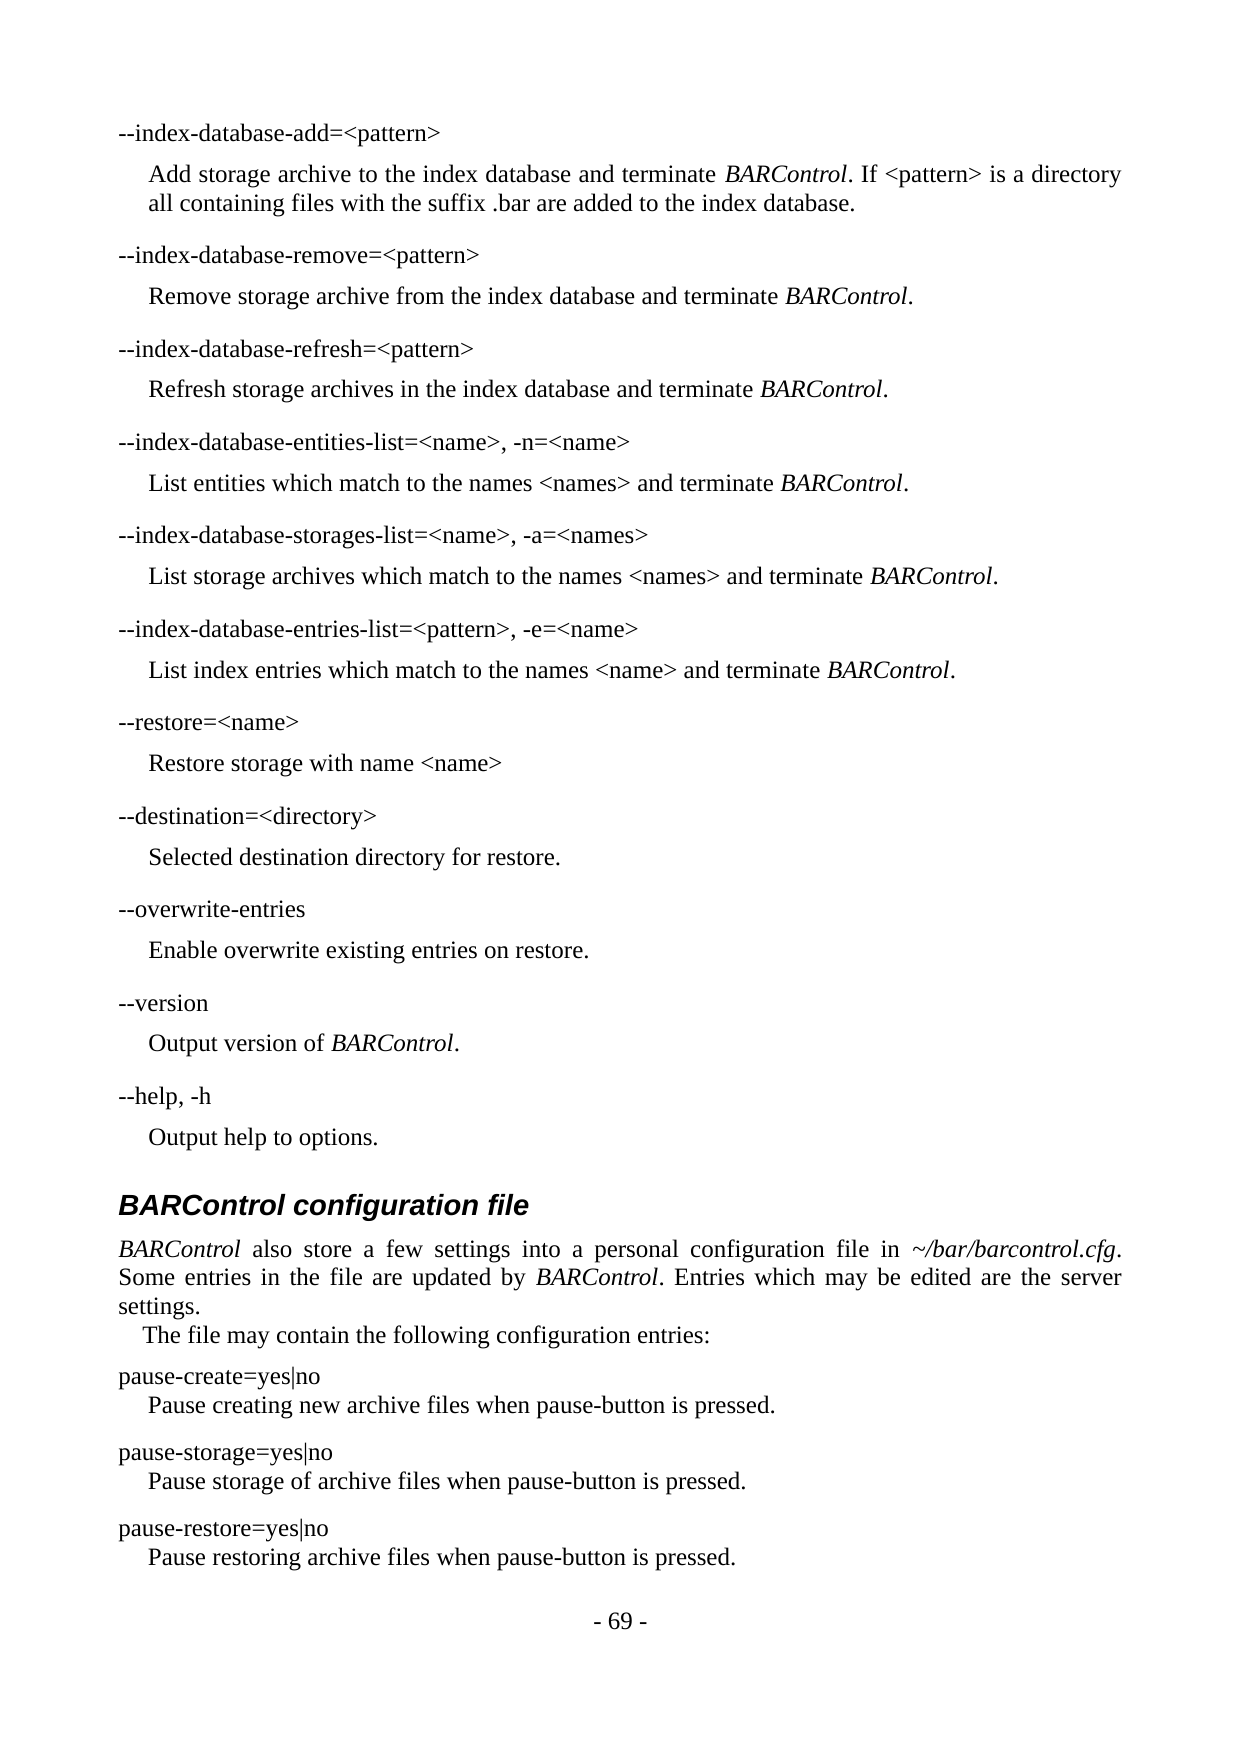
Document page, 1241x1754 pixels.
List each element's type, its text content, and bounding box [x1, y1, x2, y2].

title --overwrite-entries [118, 894, 1122, 923]
text Pause creating new archive files when pause-button is pressed. [148, 1390, 1122, 1419]
title --index-database-entities-list=<name>, -n=<name> [118, 427, 1122, 456]
text Enable overwrite existing entries on restore. [148, 935, 1122, 964]
title pause-create=yes|no [118, 1361, 1122, 1390]
title --index-database-storages-list=<name>, -a=<names> [118, 521, 1122, 549]
text Output help to options. [148, 1122, 1122, 1151]
title --help, -h [118, 1081, 1122, 1110]
text List storage archives which match to the names <names> and terminate BARControl. [148, 561, 1122, 590]
text Output version of BARControl. [148, 1028, 1122, 1057]
title --restore=<name> [118, 707, 1122, 736]
text Remove storage archive from the index database and terminate BARControl. [148, 281, 1122, 310]
text Restore storage with name <name> [148, 748, 1122, 777]
title pause-storage=yes|no [118, 1437, 1122, 1466]
text The file may contain the following configuration entries: [118, 1320, 1122, 1349]
title --index-database-refresh=<pattern> [118, 334, 1122, 362]
text Selected destination directory for restore. [148, 842, 1122, 870]
title --index-database-entries-list=<pattern>, -e=<name> [118, 614, 1122, 643]
text Refresh storage archives in the index database and terminate BARControl. [148, 374, 1122, 403]
subtitle BARControl configuration file [118, 1188, 1122, 1221]
title --destination=<directory> [118, 801, 1122, 830]
text Pause restoring archive files when pause-button is pressed. [148, 1542, 1122, 1570]
title pause-restore=yes|no [118, 1513, 1122, 1542]
title --index-database-remove=<pattern> [118, 240, 1122, 269]
text BARControl also store a few settings into a personal configuration file in ~/bar/barcontrol.cfg. Some entries in the file are updated by BARControl. Entries which may be edited are the server settings. [118, 1234, 1122, 1320]
title --index-database-add=<pattern> [118, 118, 1122, 147]
title --version [118, 988, 1122, 1017]
text List index entries which match to the names <name> and terminate BARControl. [148, 655, 1122, 683]
text Pause storage of archive files when pause-button is pressed. [148, 1466, 1122, 1494]
text Add storage archive to the index database and terminate BARControl. If <pattern> is a directory all containing files with the suffix .bar are added to the index database. [148, 159, 1122, 216]
text List entities which match to the names <names> and terminate BARControl. [148, 468, 1122, 497]
